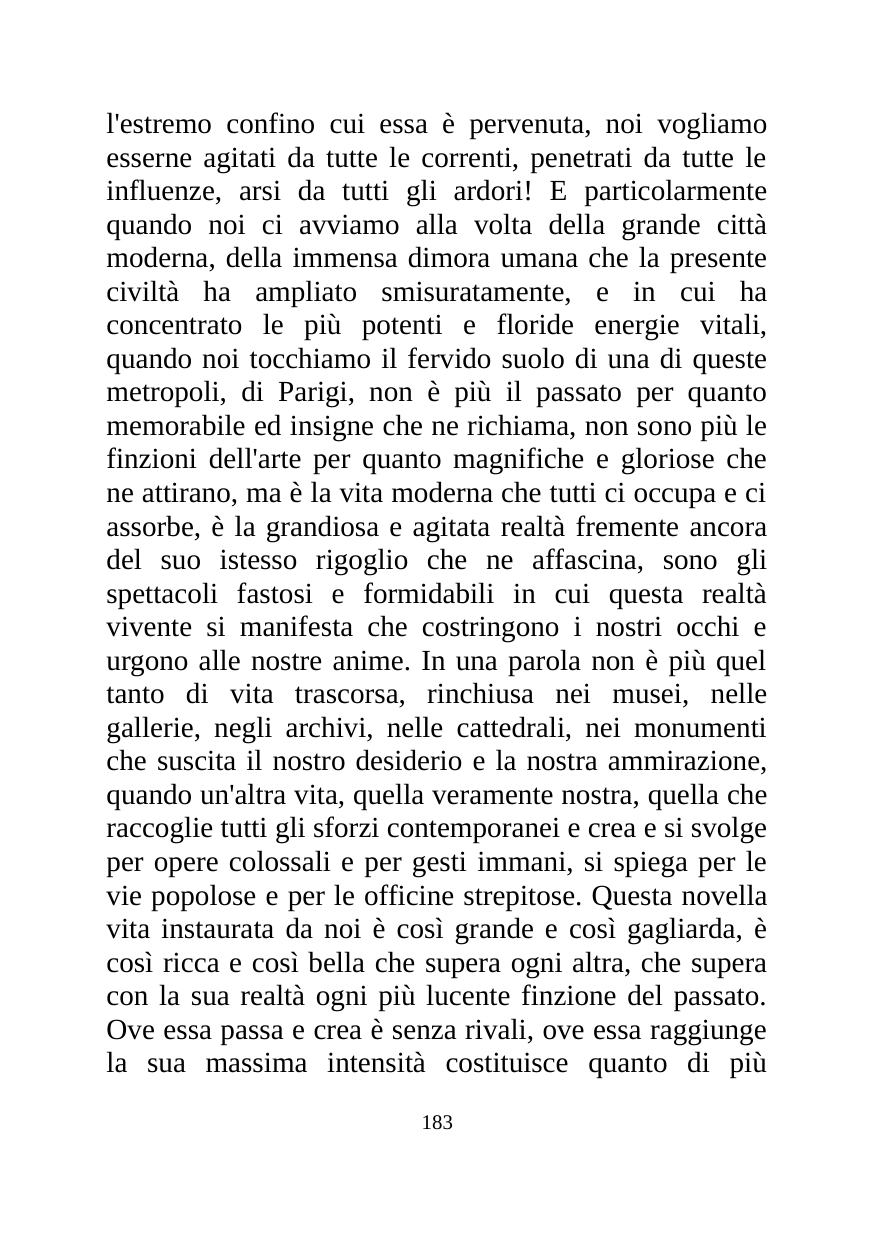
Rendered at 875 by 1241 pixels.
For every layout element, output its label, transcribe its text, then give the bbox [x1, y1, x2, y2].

text l'estremo confino cui essa è pervenuta, noi vogliamo esserne agitati da tutte le correnti, penetrati da tutte le influenze, arsi da tutti gli ardori! E particolarmente quando noi ci avviamo alla volta della grande città moderna, della immensa dimora umana che la presente civiltà ha ampliato smisuratamente, e in cui ha concentrato le più potenti e floride energie vitali, quando noi tocchiamo il fervido suolo di una di queste metropoli, di Parigi, non è più il passato per quanto memorabile ed insigne che ne richiama, non sono più le finzioni dell'arte per quanto magnifiche e gloriose che ne attirano, ma è la vita moderna che tutti ci occupa e ci assorbe, è la grandiosa e agitata realtà fremente ancora del suo istesso rigoglio che ne affascina, sono gli spettacoli fastosi e formidabili in cui questa realtà vivente si manifesta che costringono i nostri occhi e urgono alle nostre anime. In una parola non è più quel tanto di vita trascorsa, rinchiusa nei musei, nelle gallerie, negli archivi, nelle cattedrali, nei monumenti che suscita il nostro desiderio e la nostra ammirazione, quando un'altra vita, quella veramente nostra, quella che raccoglie tutti gli sforzi contemporanei e crea e si svolge per opere colossali e per gesti immani, si spiega per le vie popolose e per le officine strepitose. Questa novella vita instaurata da noi è così grande e così gagliarda, è così ricca e così bella che supera ogni altra, che supera con la sua realtà ogni più lucente finzione del passato. Ove essa passa e crea è senza rivali, ove essa raggiunge la sua massima intensità costituisce quanto di più [106, 106, 768, 1079]
